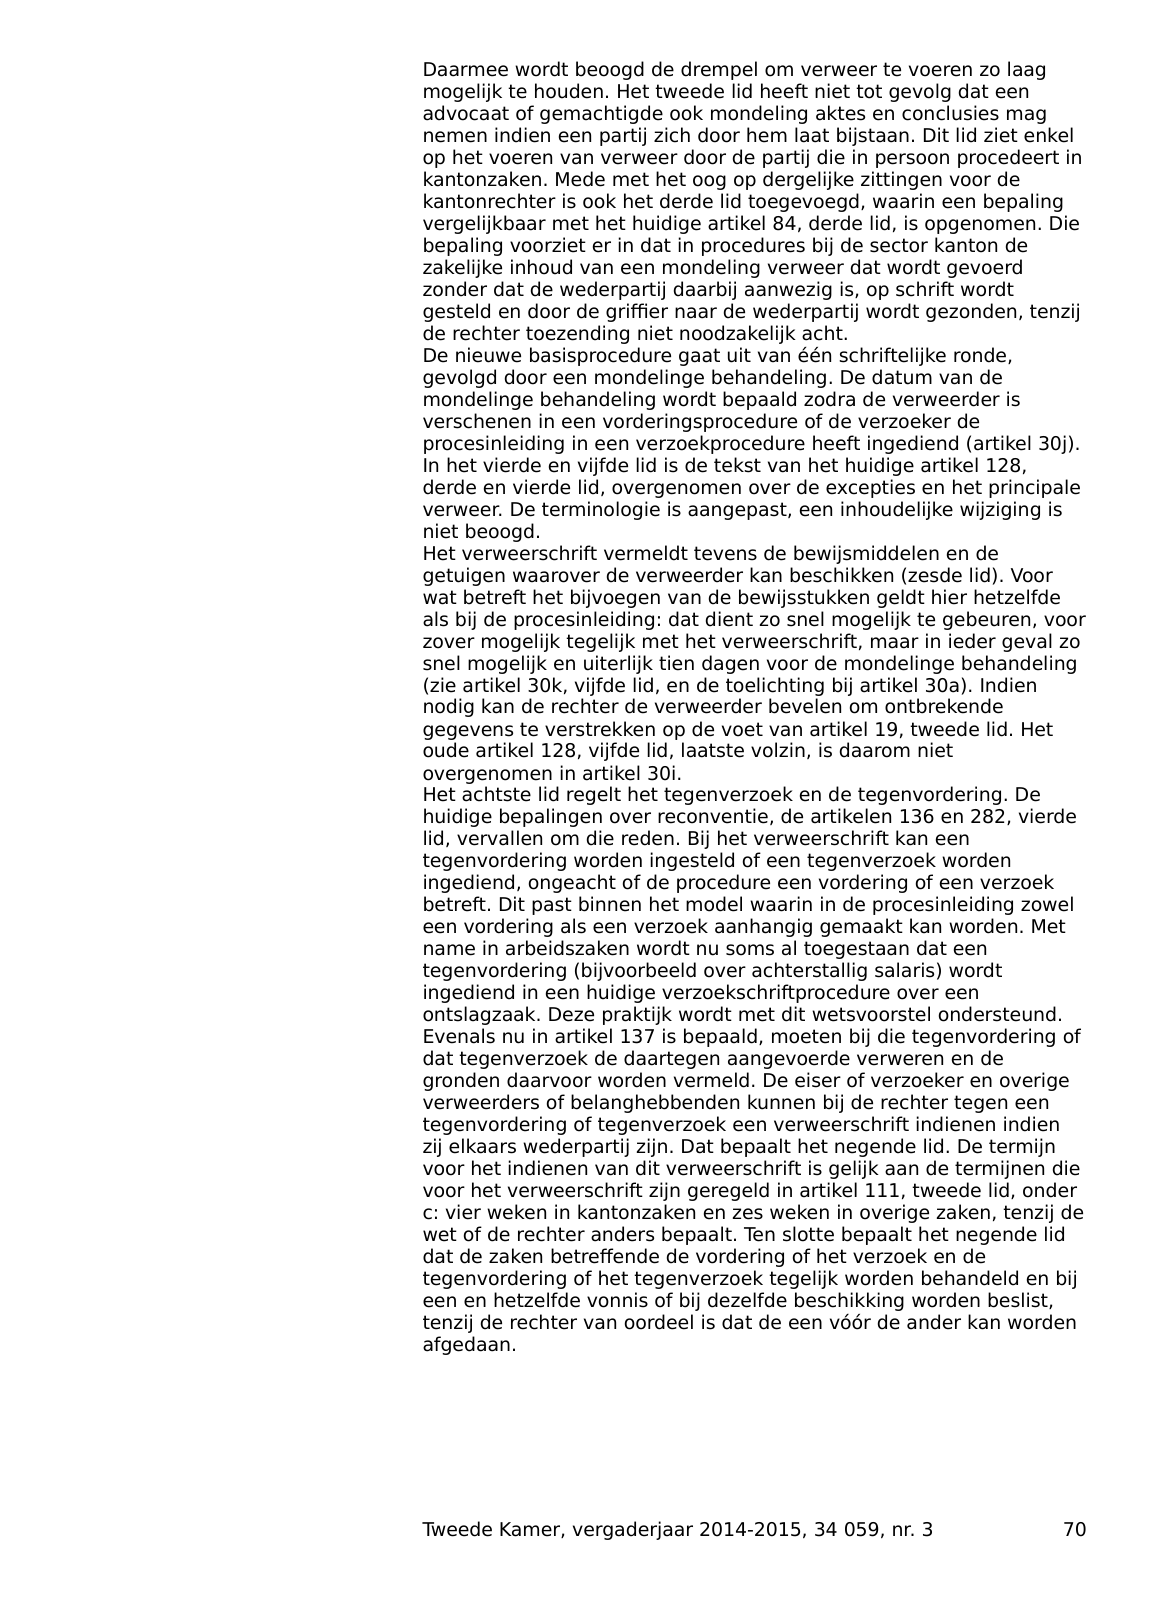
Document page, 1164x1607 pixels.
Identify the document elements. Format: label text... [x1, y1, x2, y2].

text Het verweerschrift vermeldt tevens de bewijsmiddelen en de getuigen waarover de verweerder kan beschikken (zesde lid). Voor wat betreft het bijvoegen van de bewijsstukken geldt hier hetzelfde als bij de procesinleiding: dat dient zo snel mogelijk te gebeuren, voor zover mogelijk tegelijk met het verweerschrift, maar in ieder geval zo snel mogelijk en uiterlijk tien dagen voor de mondelinge behandeling (zie artikel 30k, vijfde lid, en de toelichting bij artikel 30a). Indien nodig kan de rechter de verweerder bevelen om ontbrekende gegevens te verstrekken op de voet van artikel 19, tweede lid. Het oude artikel 128, vijfde lid, laatste volzin, is daarom niet overgenomen in artikel 30i. [422, 543, 1087, 784]
text Daarmee wordt beoogd de drempel om verweer te voeren zo laag mogelijk te houden. Het tweede lid heeft niet tot gevolg dat een advocaat of gemachtigde ook mondeling aktes en conclusies mag nemen indien een partij zich door hem laat bijstaan. Dit lid ziet enkel op het voeren van verweer door de partij die in persoon procedeert in kantonzaken. Mede met het oog op dergelijke zittingen voor de kantonrechter is ook het derde lid toegevoegd, waarin een bepaling vergelijkbaar met het huidige artikel 84, derde lid, is opgenomen. Die bepaling voorziet er in dat in procedures bij de sector kanton de zakelijke inhoud van een mondeling verweer dat wordt gevoerd zonder dat de wederpartij daarbij aanwezig is, op schrift wordt gesteld en door de griffier naar de wederpartij wordt gezonden, tenzij de rechter toezending niet noodzakelijk acht. [422, 59, 1087, 345]
text De nieuwe basisprocedure gaat uit van één schriftelijke ronde, gevolgd door een mondelinge behandeling. De datum van de mondelinge behandeling wordt bepaald zodra de verweerder is verschenen in een vorderingsprocedure of de verzoeker de procesinleiding in een verzoekprocedure heeft ingediend (artikel 30j). In het vierde en vijfde lid is de tekst van het huidige artikel 128, derde en vierde lid, overgenomen over de excepties en het principale verweer. De terminologie is aangepast, een inhoudelijke wijziging is niet beoogd. [422, 345, 1087, 543]
text Het achtste lid regelt het tegenverzoek en de tegenvordering. De huidige bepalingen over reconventie, de artikelen 136 en 282, vierde lid, vervallen om die reden. Bij het verweerschrift kan een tegenvordering worden ingesteld of een tegenverzoek worden ingediend, ongeacht of de procedure een vordering of een verzoek betreft. Dit past binnen het model waarin in de procesinleiding zowel een vordering als een verzoek aanhangig gemaakt kan worden. Met name in arbeidszaken wordt nu soms al toegestaan dat een tegenvordering (bijvoorbeeld over achterstallig salaris) wordt ingediend in een huidige verzoekschriftprocedure over een ontslagzaak. Deze praktijk wordt met dit wetsvoorstel ondersteund. Evenals nu in artikel 137 is bepaald, moeten bij die tegenvordering of dat tegenverzoek de daartegen aangevoerde verweren en de gronden daarvoor worden vermeld. De eiser of verzoeker en overige verweerders of belanghebbenden kunnen bij de rechter tegen een tegenvordering of tegenverzoek een verweerschrift indienen indien zij elkaars wederpartij zijn. Dat bepaalt het negende lid. De termijn voor het indienen van dit verweerschrift is gelijk aan de termijnen die voor het verweerschrift zijn geregeld in artikel 111, tweede lid, onder c: vier weken in kantonzaken en zes weken in overige zaken, tenzij de wet of de rechter anders bepaalt. Ten slotte bepaalt het negende lid dat de zaken betreffende de vordering of het verzoek en de tegenvordering of het tegenverzoek tegelijk worden behandeld en bij een en hetzelfde vonnis of bij dezelfde beschikking worden beslist, tenzij de rechter van oordeel is dat de een vóór de ander kan worden afgedaan. [422, 784, 1087, 1356]
